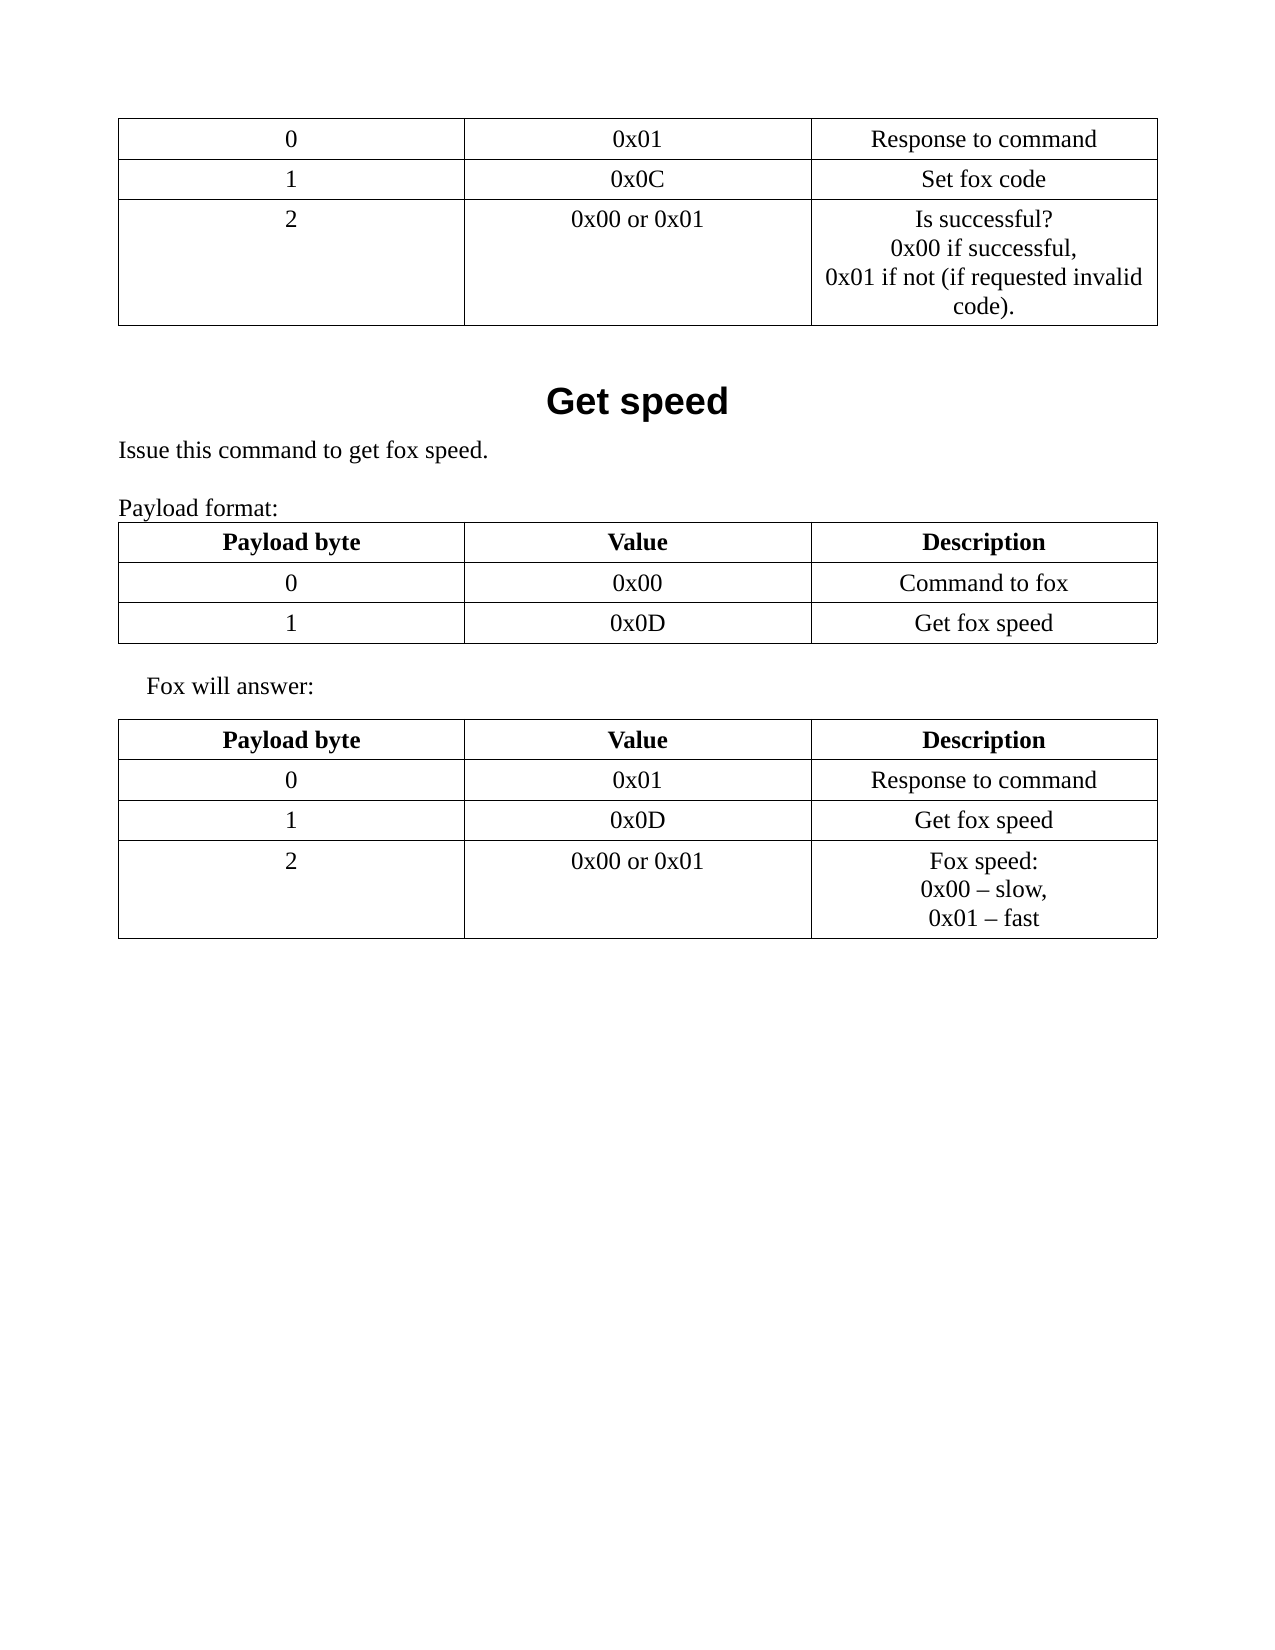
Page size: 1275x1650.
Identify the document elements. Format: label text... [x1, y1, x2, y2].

table_cell Fox speed: 0x00 – slow, 0x01 – fast [812, 841, 1157, 938]
text Fox will answer: [118, 671, 1157, 700]
text Payload format: [118, 493, 1157, 522]
table_cell Is successful? 0x00 if successful, 0x01 if not (if requested invalid code). [812, 200, 1157, 325]
table_cell 0x0C [465, 160, 811, 199]
table_cell Get fox speed [812, 801, 1157, 840]
table_cell 0 [119, 119, 464, 158]
table_cell 1 [119, 603, 464, 642]
table_cell Command to fox [812, 563, 1157, 602]
table_cell 0x0D [465, 801, 811, 840]
table_header Description [812, 523, 1157, 562]
table_cell 0x01 [465, 119, 811, 158]
table_cell 0x00 or 0x01 [465, 841, 811, 938]
table_cell Get fox speed [812, 603, 1157, 642]
subtitle Get speed [118, 379, 1157, 423]
table_cell 1 [119, 160, 464, 199]
text Issue this command to get fox speed. [118, 435, 1157, 464]
table_header Payload byte [119, 523, 464, 562]
table_header Value [465, 523, 811, 562]
table_cell 0x01 [465, 760, 811, 799]
table_cell 0x00 [465, 563, 811, 602]
table_cell 0x00 or 0x01 [465, 200, 811, 325]
table_cell Set fox code [812, 160, 1157, 199]
table_header Description [812, 720, 1157, 759]
table_cell Response to command [812, 760, 1157, 799]
table_cell 0 [119, 563, 464, 602]
table_cell 0 [119, 760, 464, 799]
table_cell 2 [119, 841, 464, 938]
table_header Payload byte [119, 720, 464, 759]
table_cell 1 [119, 801, 464, 840]
table_header Value [465, 720, 811, 759]
table_cell 0x0D [465, 603, 811, 642]
table_cell Response to command [812, 119, 1157, 158]
table_cell 2 [119, 200, 464, 325]
